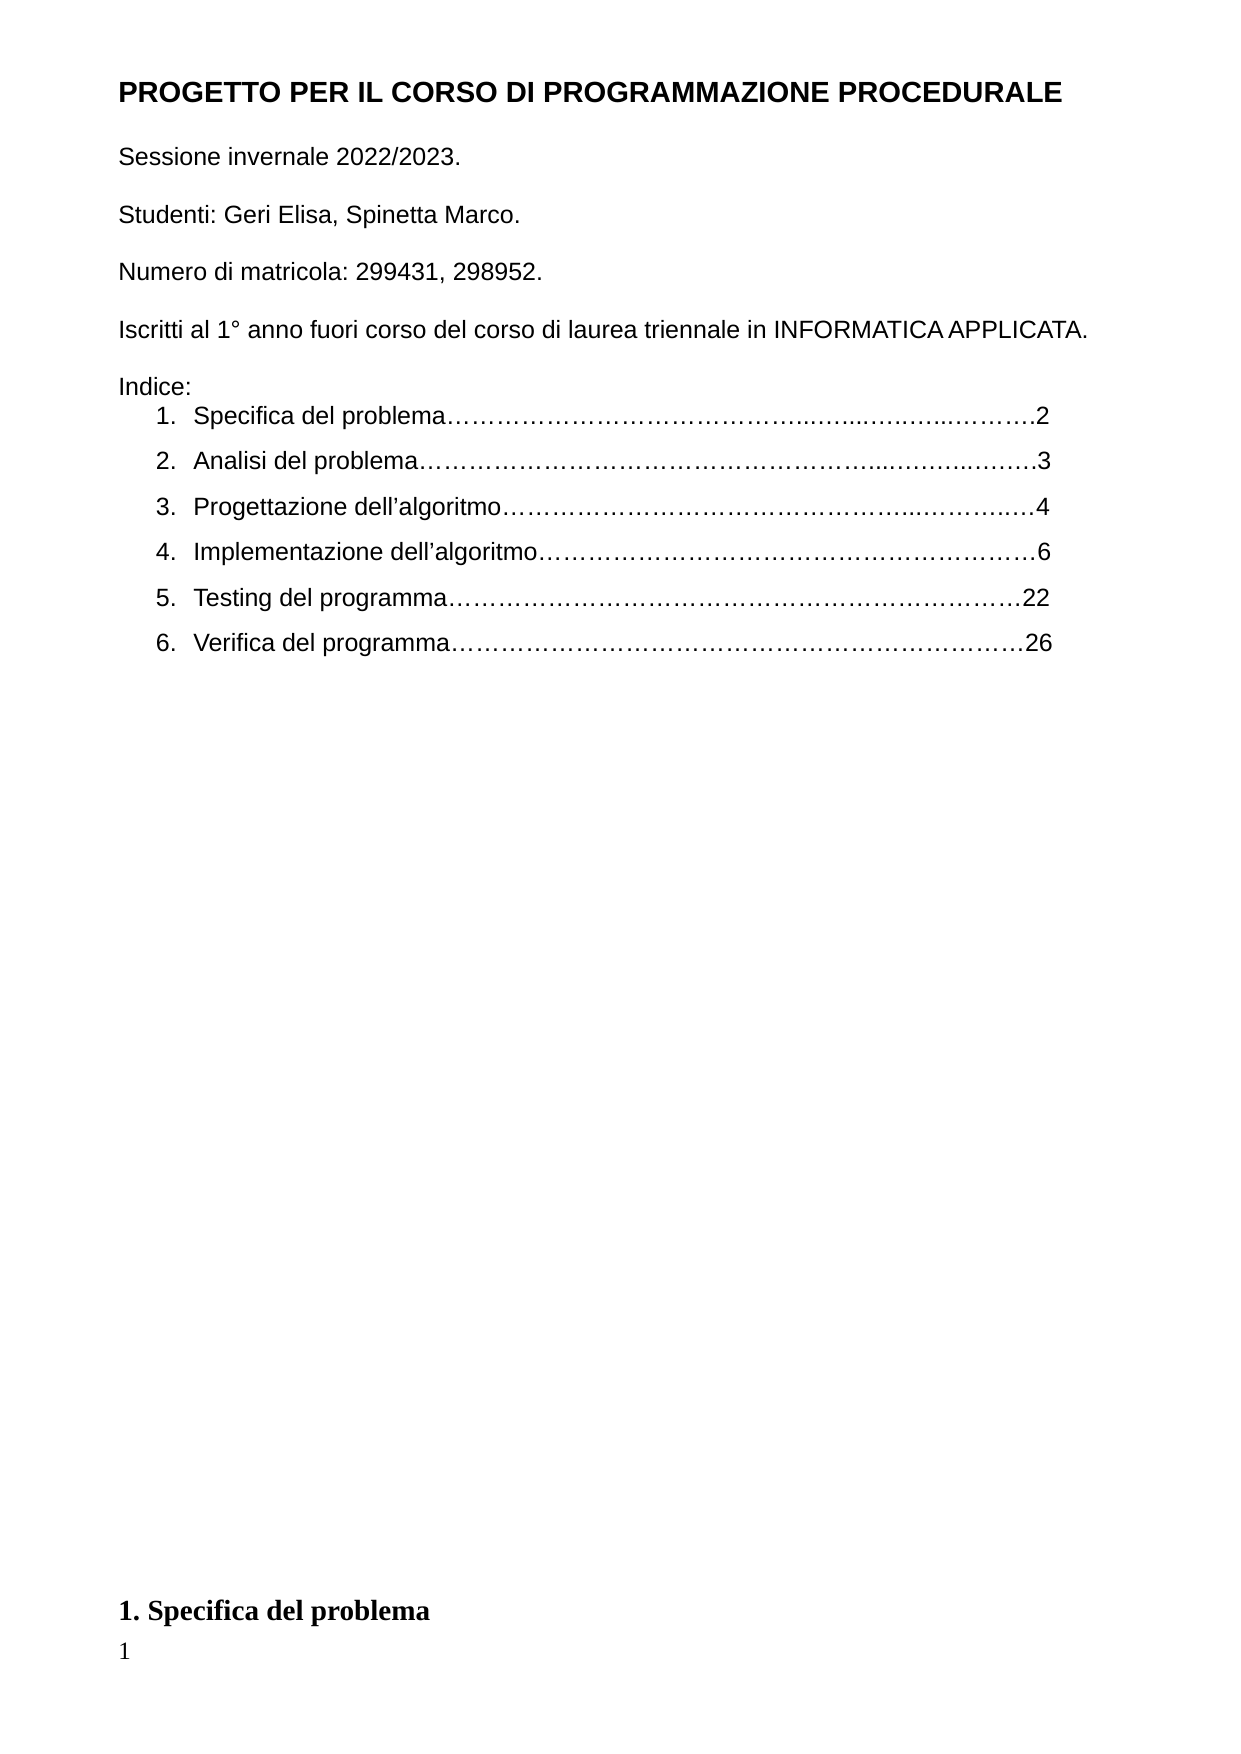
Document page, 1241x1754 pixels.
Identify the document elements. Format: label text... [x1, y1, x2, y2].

list Verifica del programma……………………………………………………………26 [156, 628, 1122, 657]
list Specifica del problema……………………………………...…....…..…...……….2 [156, 401, 1122, 429]
list Testing del programma……………………………………………………………22 [156, 582, 1122, 611]
text Studenti: Geri Elisa, Spinetta Marco. [118, 199, 1122, 228]
list Progettazione dell’algoritmo…………………………………………...………..…4 [156, 492, 1122, 520]
text 1. Specifica del problema [118, 1593, 1122, 1627]
text Sessione invernale 2022/2023. [118, 142, 1122, 171]
text Indice: [118, 372, 1122, 401]
list Implementazione dell’algoritmo……………………………………………………6 [156, 537, 1122, 566]
text Numero di matricola: 299431, 298952. [118, 257, 1122, 286]
text PROGETTO PER IL CORSO DI PROGRAMMAZIONE PROCEDURALE [118, 75, 1122, 108]
list Analisi del problema………………………………………………....….…...….….3 [156, 446, 1122, 475]
text Iscritti al 1° anno fuori corso del corso di laurea triennale in INFORMATICA APPLICATA. [118, 314, 1122, 343]
